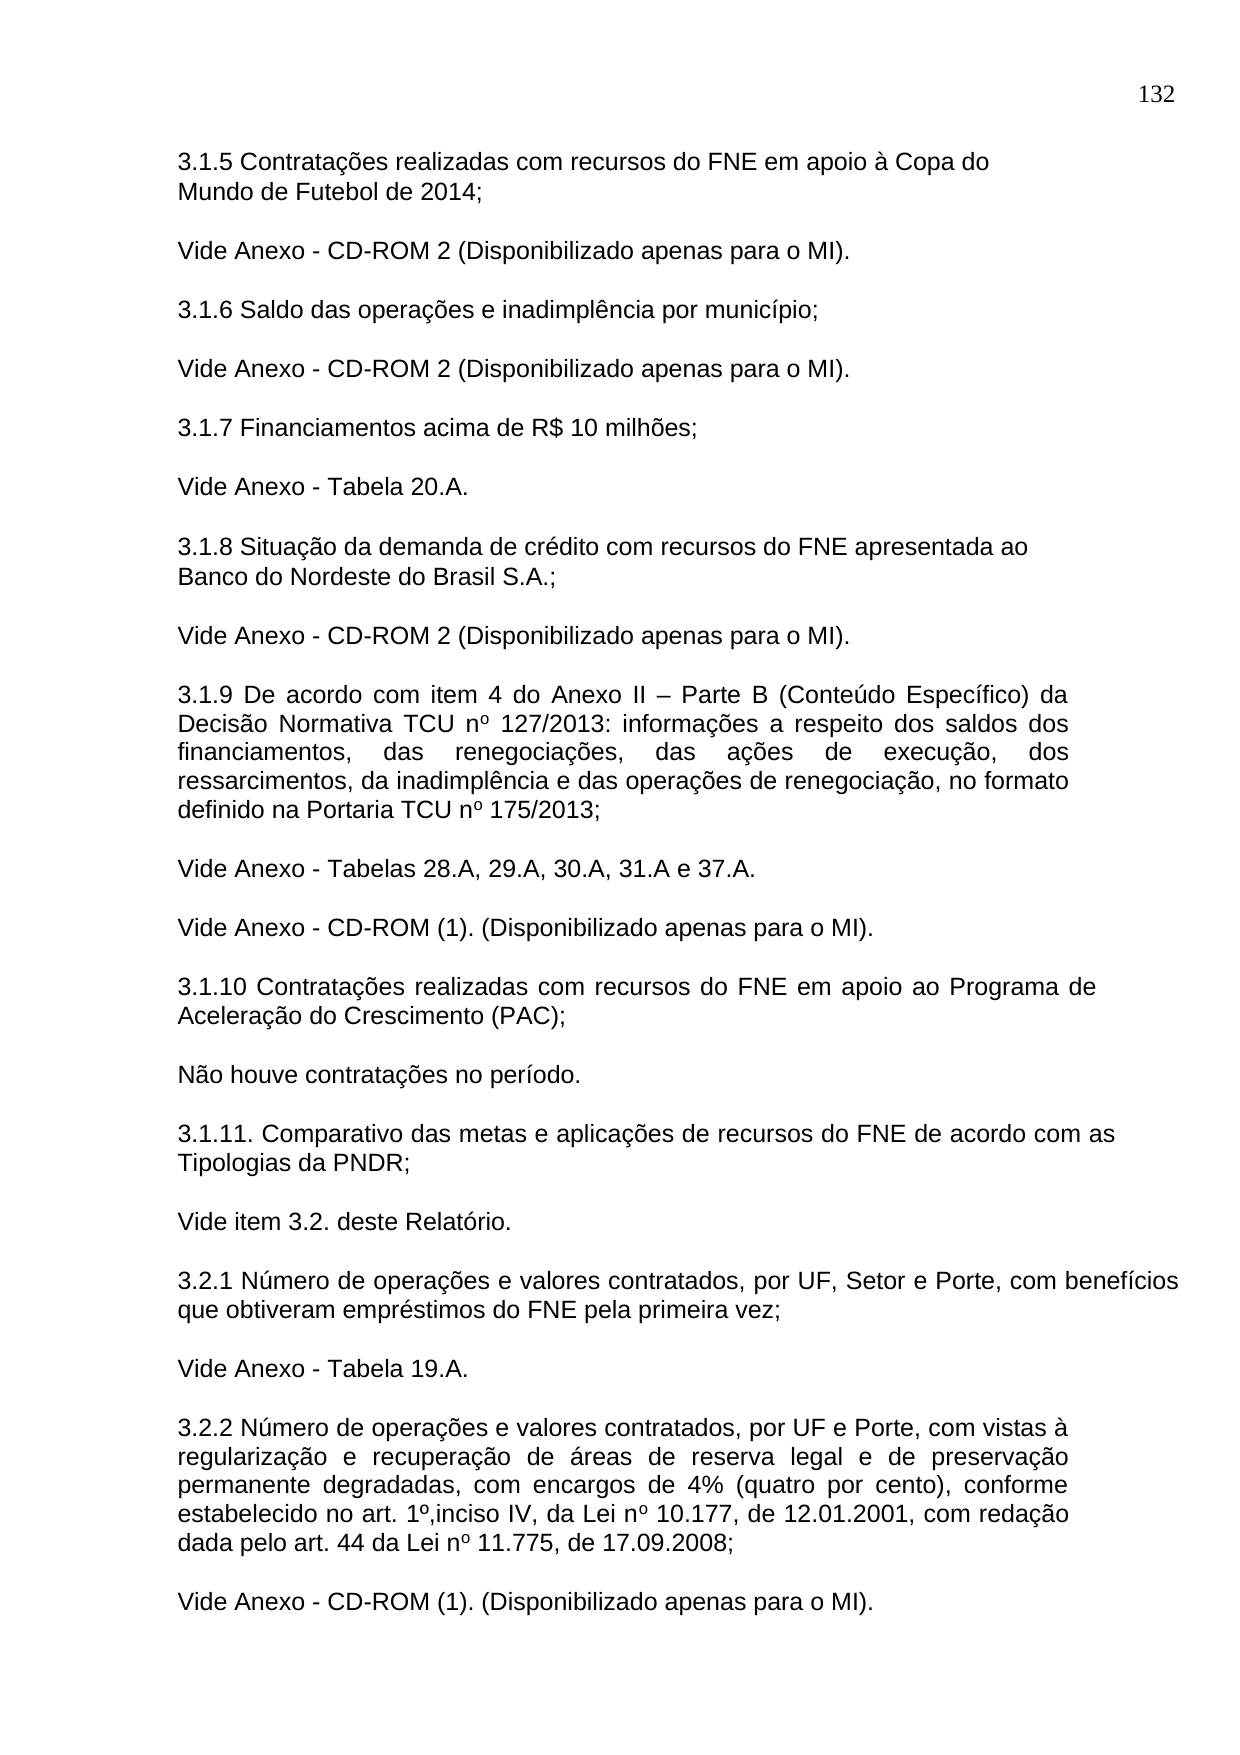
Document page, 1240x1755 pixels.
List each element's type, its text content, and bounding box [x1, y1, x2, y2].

text Banco do Nordeste do Brasil S.A.; [177, 562, 1181, 591]
text Vide item 3.2. deste Relatório. [177, 1207, 1181, 1236]
text 3.1.6 Saldo das operações e inadimplência por município; [177, 295, 1181, 324]
text Vide Anexo - Tabelas 28.A, 29.A, 30.A, 31.A e 37.A. [177, 854, 1181, 883]
text Vide Anexo - Tabela 19.A. [177, 1354, 1181, 1382]
text 3.1.7 Financiamentos acima de R$ 10 milhões; [177, 413, 1181, 442]
text Vide Anexo - CD-ROM 2 (Disponibilizado apenas para o MI). [177, 236, 1181, 265]
text 3.1.5 Contratações realizadas com recursos do FNE em apoio à Copa do [177, 147, 1181, 176]
text 3.2.2 Número de operações e valores contratados, por UF e Porte, com vistas à regularização e recuperação de áreas de reserva legal e de preservação permanente degradadas, com encargos de 4% (quatro por cento), conforme estabelecido no art. 1º,inciso IV, da Lei no 10.177, de 12.01.2001, com redação dada pelo art. 44 da Lei no 11.775, de 17.09.2008; [177, 1413, 1070, 1556]
text 3.1.8 Situação da demanda de crédito com recursos do FNE apresentada ao [177, 531, 1181, 560]
text Mundo de Futebol de 2014; [177, 177, 1181, 206]
text Vide Anexo - CD-ROM (1). (Disponibilizado apenas para o MI). [177, 1587, 1181, 1616]
text 3.1.11. Comparativo das metas e aplicações de recursos do FNE de acordo com as Tipologias da PNDR; [177, 1119, 1117, 1176]
text Vide Anexo - CD-ROM 2 (Disponibilizado apenas para o MI). [177, 354, 1181, 383]
text 3.1.10 Contratações realizadas com recursos do FNE em apoio ao Programa de Aceleração do Crescimento (PAC); [177, 972, 1098, 1029]
text Vide Anexo - Tabela 20.A. [177, 472, 1181, 501]
text 3.2.1 Número de operações e valores contratados, por UF, Setor e Porte, com benefícios que obtiveram empréstimos do FNE pela primeira vez; [177, 1266, 1181, 1323]
text Vide Anexo - CD-ROM 2 (Disponibilizado apenas para o MI). [177, 621, 1181, 649]
text Vide Anexo - CD-ROM (1). (Disponibilizado apenas para o MI). [177, 913, 1181, 942]
text 3.1.9 De acordo com item 4 do Anexo II – Parte B (Conteúdo Específico) da Decisão Normativa TCU no 127/2013: informações a respeito dos saldos dos financiamentos, das renegociações, das ações de execução, dos ressarcimentos, da inadimplência e das operações de renegociação, no formato definido na Portaria TCU no 175/2013; [177, 680, 1070, 824]
text Não houve contratações no período. [177, 1060, 1181, 1089]
